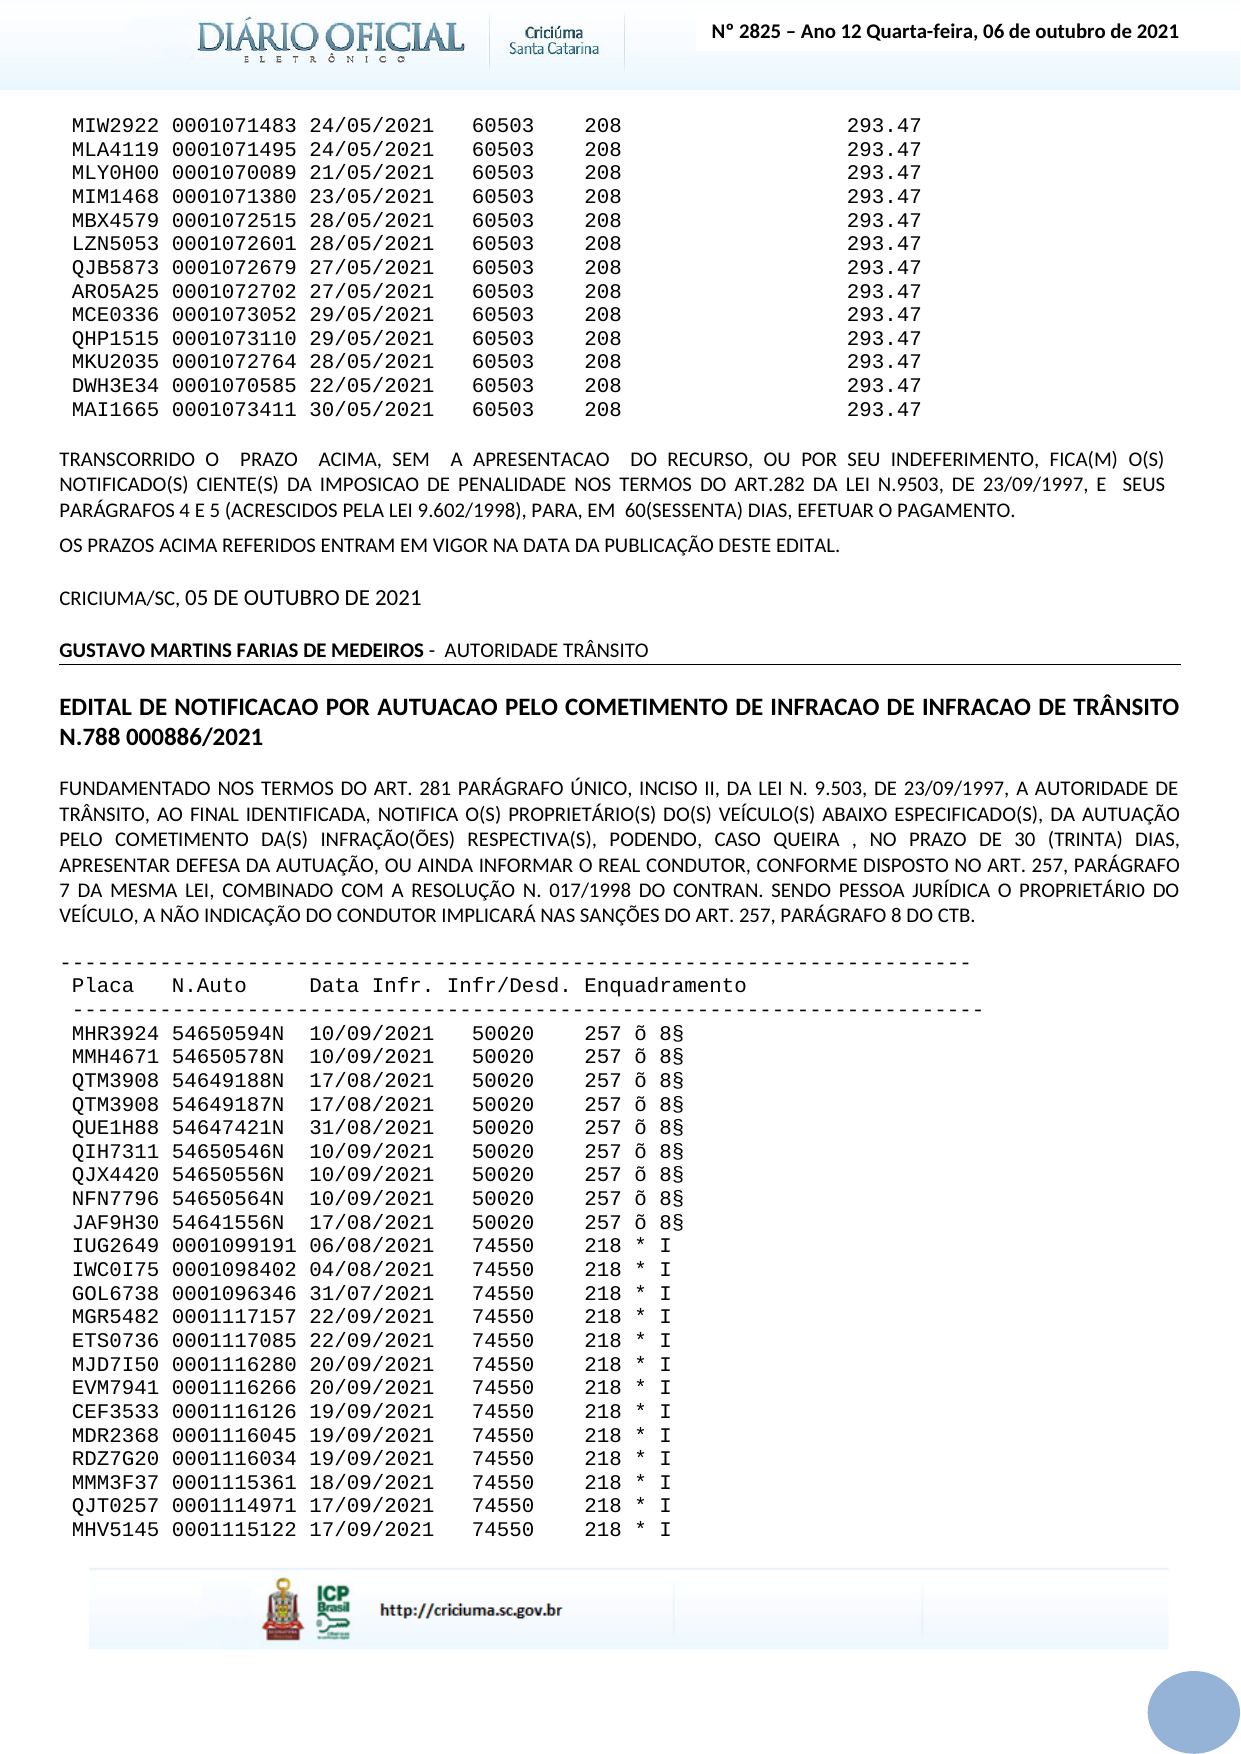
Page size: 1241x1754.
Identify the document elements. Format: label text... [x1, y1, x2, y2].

text QTM3908 54649187N 17/08/2021 50020 257 õ 8§ [59, 1093, 1181, 1117]
text QIH7311 54650546N 10/09/2021 50020 257 õ 8§ [59, 1141, 1181, 1164]
text MIM1468 0001071380 23/05/2021 60503 208 293.47 [59, 186, 1181, 210]
text CEF3533 0001116126 19/09/2021 74550 218 * I [59, 1401, 1181, 1424]
text QJX4420 54650556N 10/09/2021 50020 257 õ 8§ [59, 1164, 1181, 1188]
text QUE1H88 54647421N 31/08/2021 50020 257 õ 8§ [59, 1117, 1181, 1141]
text MMM3F37 0001115361 18/09/2021 74550 218 * I [59, 1472, 1181, 1496]
text EVM7941 0001116266 20/09/2021 74550 218 * I [59, 1377, 1181, 1401]
text GOL6738 0001096346 31/07/2021 74550 218 * I [59, 1283, 1181, 1306]
text MCE0336 0001073052 29/05/2021 60503 208 293.47 [59, 304, 1181, 328]
text EDITAL DE NOTIFICACAO POR AUTUACAO PELO COMETIMENTO DE INFRACAO DE INFRACAO DE TRÂNSITO N.788 000886/2021 [59, 691, 1181, 752]
text MBX4579 0001072515 28/05/2021 60503 208 293.47 [59, 210, 1181, 233]
text MJD7I50 0001116280 20/09/2021 74550 218 * I [59, 1354, 1181, 1377]
text RDZ7G20 0001116034 19/09/2021 74550 218 * I [59, 1448, 1181, 1472]
text ------------------------------------------------------------------------- [59, 999, 1181, 1023]
text MGR5482 0001117157 22/09/2021 74550 218 * I [59, 1306, 1181, 1330]
text ETS0736 0001117085 22/09/2021 74550 218 * I [59, 1330, 1181, 1354]
text QTM3908 54649188N 17/08/2021 50020 257 õ 8§ [59, 1070, 1181, 1093]
text ARO5A25 0001072702 27/05/2021 60503 208 293.47 [59, 281, 1181, 304]
text QJB5873 0001072679 27/05/2021 60503 208 293.47 [59, 257, 1181, 281]
text DWH3E34 0001070585 22/05/2021 60503 208 293.47 [59, 375, 1181, 399]
text MAI1665 0001073411 30/05/2021 60503 208 293.47 [59, 399, 1181, 422]
text OS PRAZOS ACIMA REFERIDOS ENTRAM EM VIGOR NA DATA DA PUBLICAÇÃO DESTE EDITAL. [59, 533, 1167, 558]
text JAF9H30 54641556N 17/08/2021 50020 257 õ 8§ [59, 1212, 1181, 1235]
text MLY0H00 0001070089 21/05/2021 60503 208 293.47 [59, 162, 1181, 186]
text TRANSCORRIDO O PRAZO ACIMA, SEM A APRESENTACAO DO RECURSO, OU POR SEU INDEFERIMENTO, FICA(M) O(S) NOTIFICADO(S) CIENTE(S) DA IMPOSICAO DE PENALIDADE NOS TERMOS DO ART.282 DA LEI N.9503, DE 23/09/1997, E SEUS PARÁGRAFOS 4 E 5 (ACRESCIDOS PELA LEI 9.602/1998), PARA, EM 60(SESSENTA) DIAS, EFETUAR O PAGAMENTO. [59, 446, 1167, 522]
text MHR3924 54650594N 10/09/2021 50020 257 õ 8§ [59, 1023, 1181, 1046]
text MLA4119 0001071495 24/05/2021 60503 208 293.47 [59, 139, 1181, 162]
text LZN5053 0001072601 28/05/2021 60503 208 293.47 [59, 233, 1181, 257]
text IWC0I75 0001098402 04/08/2021 74550 218 * I [59, 1259, 1181, 1283]
text MHV5145 0001115122 17/09/2021 74550 218 * I [59, 1519, 1181, 1543]
text ------------------------------------------------------------------------- [59, 952, 1181, 975]
text Placa N.Auto Data Infr. Infr/Desd. Enquadramento [59, 975, 1181, 999]
text MKU2035 0001072764 28/05/2021 60503 208 293.47 [59, 352, 1181, 375]
text CRICIUMA/SC, 05 DE OUTUBRO DE 2021 [59, 583, 1181, 611]
text MDR2368 0001116045 19/09/2021 74550 218 * I [59, 1424, 1181, 1448]
text NFN7796 54650564N 10/09/2021 50020 257 õ 8§ [59, 1188, 1181, 1212]
text QJT0257 0001114971 17/09/2021 74550 218 * I [59, 1496, 1181, 1519]
text QHP1515 0001073110 29/05/2021 60503 208 293.47 [59, 328, 1181, 352]
text GUSTAVO MARTINS FARIAS DE MEDEIROS - AUTORIDADE TRÂNSITO [59, 637, 1181, 664]
text FUNDAMENTADO NOS TERMOS DO ART. 281 PARÁGRAFO ÚNICO, INCISO II, DA LEI N. 9.503, DE 23/09/1997, A AUTORIDADE DE TRÂNSITO, AO FINAL IDENTIFICADA, NOTIFICA O(S) PROPRIETÁRIO(S) DO(S) VEÍCULO(S) ABAIXO ESPECIFICADO(S), DA AUTUAÇÃO PELO COMETIMENTO DA(S) INFRAÇÃO(ÕES) RESPECTIVA(S), PODENDO, CASO QUEIRA , NO PRAZO DE 30 (TRINTA) DIAS, APRESENTAR DEFESA DA AUTUAÇÃO, OU AINDA INFORMAR O REAL CONDUTOR, CONFORME DISPOSTO NO ART. 257, PARÁGRAFO 7 DA MESMA LEI, COMBINADO COM A RESOLUÇÃO N. 017/1998 DO CONTRAN. SENDO PESSOA JURÍDICA O PROPRIETÁRIO DO VEÍCULO, A NÃO INDICAÇÃO DO CONDUTOR IMPLICARÁ NAS SANÇÕES DO ART. 257, PARÁGRAFO 8 DO CTB. [59, 776, 1181, 928]
text MMH4671 54650578N 10/09/2021 50020 257 õ 8§ [59, 1046, 1181, 1070]
text MIW2922 0001071483 24/05/2021 60503 208 293.47 [59, 115, 1181, 139]
text IUG2649 0001099191 06/08/2021 74550 218 * I [59, 1235, 1181, 1259]
